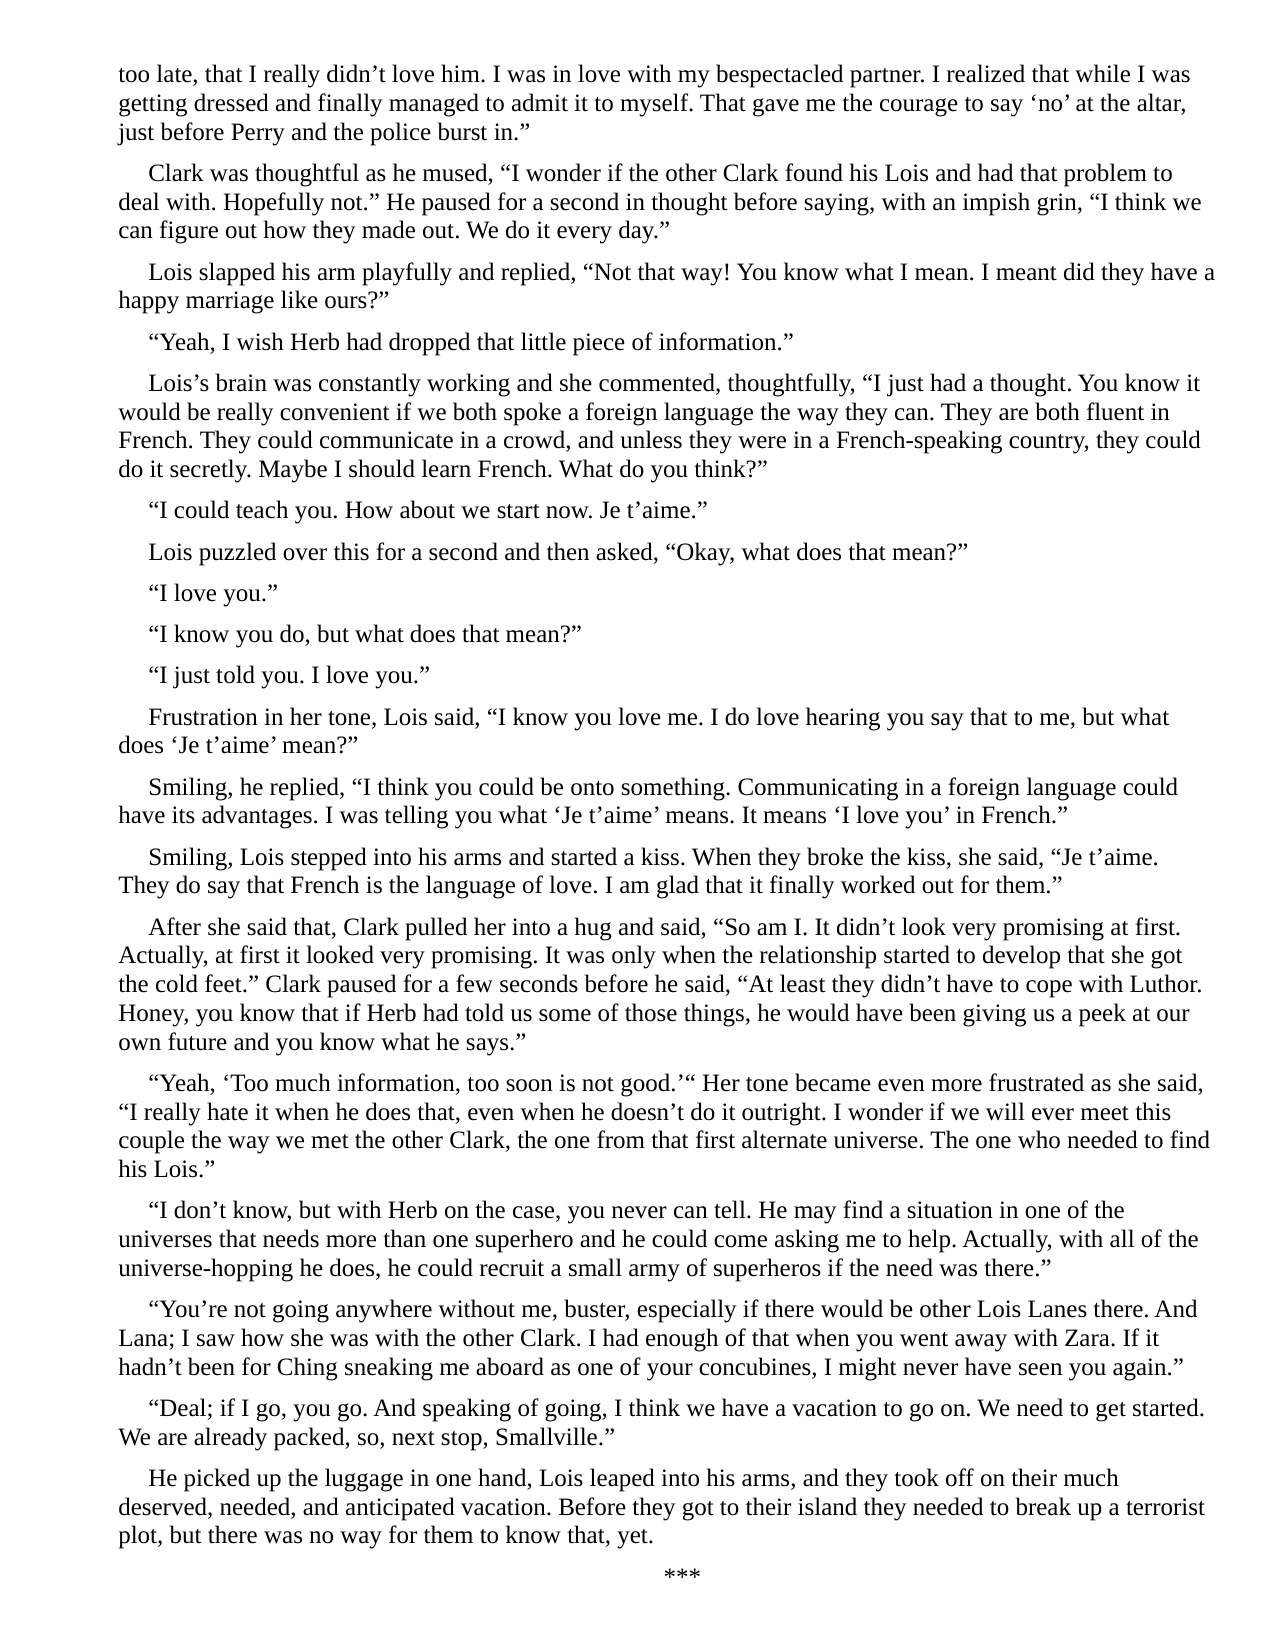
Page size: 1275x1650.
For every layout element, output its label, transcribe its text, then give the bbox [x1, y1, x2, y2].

text He picked up the luggage in one hand, Lois leaped into his arms, and they took off on their much deserved, needed, and anticipated vacation. Before they got to their island they needed to break up a terrorist plot, but there was no way for them to know that, yet. [118, 1463, 1216, 1549]
text “Yeah, ‘Too much information, too soon is not good.’“ Her tone became even more frustrated as she said, “I really hate it when he does that, even when he doesn’t do it outright. I wonder if we will ever meet this couple the way we met the other Clark, the one from that first alternate universe. The one who needed to find his Lois.” [118, 1068, 1216, 1183]
text Smiling, he replied, “I think you could be onto something. Communicating in a foreign language could have its advantages. I was telling you what ‘Je t’aime’ means. It means ‘I love you’ in French.” [118, 772, 1216, 829]
text “I could teach you. How about we start now. Je t’aime.” [118, 495, 1216, 524]
text Lois slapped his arm playfully and replied, “Not that way! You know what I mean. I meant did they have a happy marriage like ours?” [118, 257, 1216, 314]
text “Deal; if I go, you go. And speaking of going, I think we have a vacation to go on. We need to get started. We are already packed, so, next stop, Smallville.” [118, 1393, 1216, 1450]
text “I know you do, but what does that mean?” [118, 619, 1216, 648]
text “I just told you. I love you.” [118, 660, 1216, 689]
text “I love you.” [118, 578, 1216, 607]
text *** [118, 1562, 1216, 1590]
text “Yeah, I wish Herb had dropped that little piece of information.” [118, 327, 1216, 355]
text Lois puzzled over this for a second and then asked, “Okay, what does that mean?” [118, 537, 1216, 565]
text “You’re not going anywhere without me, buster, especially if there would be other Lois Lanes there. And Lana; I saw how she was with the other Clark. I had enough of that when you went away with Zara. If it hadn’t been for Ching sneaking me aboard as one of your concubines, I might never have seen you again.” [118, 1294, 1216, 1380]
text Smiling, Lois stepped into his arms and started a kiss. When they broke the kiss, she said, “Je t’aime. They do say that French is the language of love. I am glad that it finally worked out for them.” [118, 842, 1216, 899]
text too late, that I really didn’t love him. I was in love with my bespectacled partner. I realized that while I was getting dressed and finally managed to admit it to myself. That gave me the courage to say ‘no’ at the altar, just before Perry and the police burst in.” [118, 59, 1216, 145]
text After she said that, Clark pulled her into a hug and said, “So am I. It didn’t look very promising at first. Actually, at first it looked very promising. It was only when the relationship started to develop that she got the cold feet.” Clark paused for a few seconds before he said, “At least they didn’t have to cope with Luthor. Honey, you know that if Herb had told us some of those things, he would have been giving us a peek at our own future and you know what he says.” [118, 912, 1216, 1055]
text Lois’s brain was constantly working and she commented, thoughtfully, “I just had a thought. You know it would be really convenient if we both spoke a foreign language the way they can. They are both fluent in French. They could communicate in a crowd, and unless they were in a French-speaking country, they could do it secretly. Maybe I should learn French. What do you think?” [118, 368, 1216, 483]
text Clark was thoughtful as he mused, “I wonder if the other Clark found his Lois and had that problem to deal with. Hopefully not.” He paused for a second in thought before saying, with an impish grin, “I think we can figure out how they made out. We do it every day.” [118, 158, 1216, 244]
text Frustration in her tone, Lois said, “I know you love me. I do love hearing you say that to me, but what does ‘Je t’aime’ mean?” [118, 702, 1216, 759]
text “I don’t know, but with Herb on the case, you never can tell. He may find a situation in one of the universes that needs more than one superhero and he could come asking me to help. Actually, with all of the universe-hopping he does, he could recruit a small army of superheros if the need was there.” [118, 1195, 1216, 1282]
